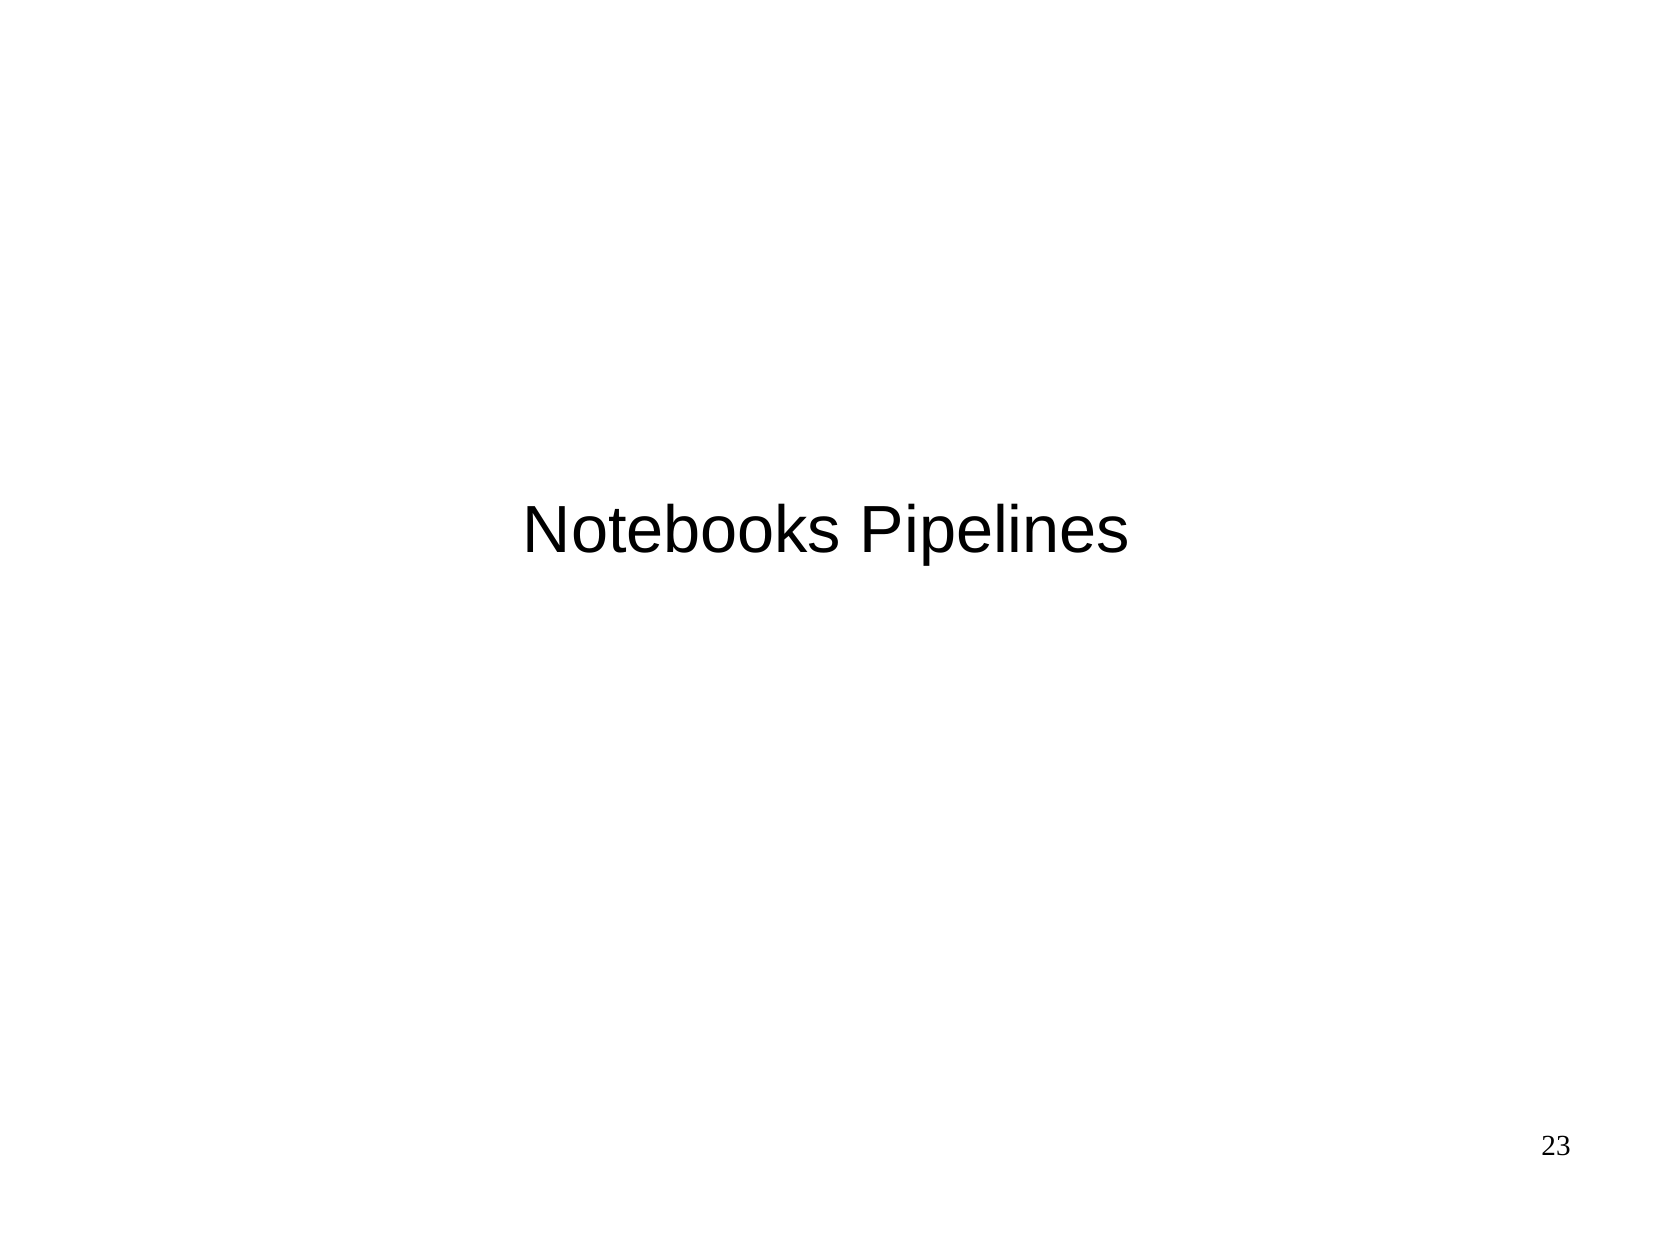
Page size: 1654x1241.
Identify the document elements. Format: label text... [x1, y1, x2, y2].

subtitle Notebooks Pipelines [82, 49, 1571, 1010]
